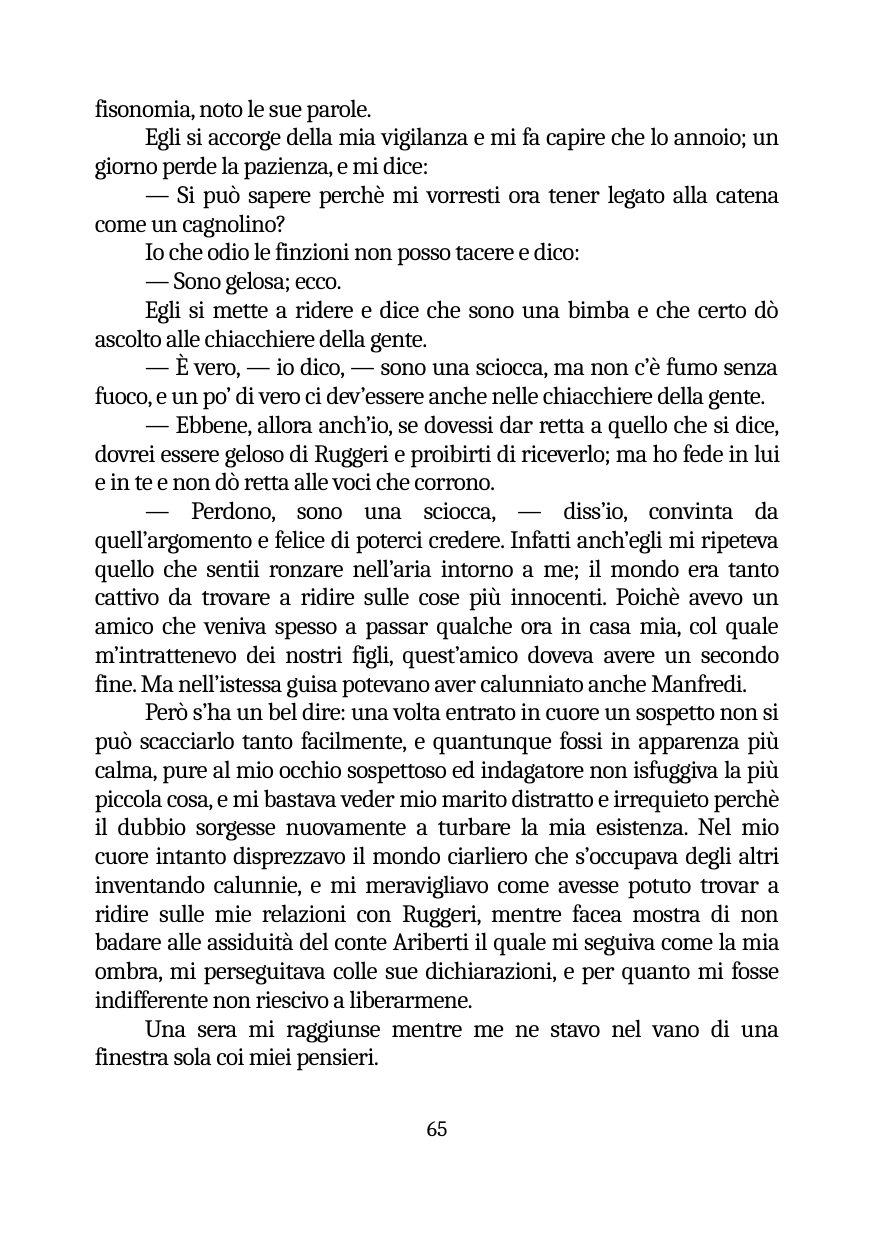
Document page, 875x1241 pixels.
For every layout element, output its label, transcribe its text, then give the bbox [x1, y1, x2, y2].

text Una sera mi raggiunse mentre me ne stavo nel vano di una finestra sola coi miei pensieri. [94, 1014, 779, 1072]
text Egli si accorge della mia vigilanza e mi fa capire che lo annoio; un giorno perde la pazienza, e mi dice: [94, 123, 779, 181]
text — È vero, — io dico, — sono una sciocca, ma non c’è fumo senza fuoco, e un po’ di vero ci dev’essere anche nelle chiacchiere della gente. [94, 353, 779, 411]
text — Perdono, sono una sciocca, — diss’io, convinta da quell’argomento e felice di poterci credere. Infatti anch’egli mi ripeteva quello che sentii ronzare nell’aria intorno a me; il mondo era tanto cattivo da trovare a ridire sulle cose più innocenti. Poichè avevo un amico che veniva spesso a passar qualche ora in casa mia, col quale m’intrattenevo dei nostri figli, quest’amico doveva avere un secondo fine. Ma nell’istessa guisa potevano aver calunniato anche Manfredi. [94, 497, 779, 698]
text — Sono gelosa; ecco. [94, 267, 779, 296]
text fisonomia, noto le sue parole. [94, 94, 779, 123]
text Però s’ha un bel dire: una volta entrato in cuore un sospetto non si può scacciarlo tanto facilmente, e quantunque fossi in apparenza più calma, pure al mio occhio sospettoso ed indagatore non isfuggiva la più piccola cosa, e mi bastava veder mio marito distratto e irrequieto perchè il dubbio sorgesse nuovamente a turbare la mia esistenza. Nel mio cuore intanto disprezzavo il mondo ciarliero che s’occupava degli altri inventando calunnie, e mi meravigliavo come avesse potuto trovar a ridire sulle mie relazioni con Ruggeri, mentre facea mostra di non badare alle assiduità del conte Ariberti il quale mi seguiva come la mia ombra, mi perseguitava colle sue dichiarazioni, e per quanto mi fosse indifferente non riescivo a liberarmene. [94, 698, 779, 1014]
text Egli si mette a ridere e dice che sono una bimba e che certo dò ascolto alle chiacchiere della gente. [94, 296, 779, 353]
text Io che odio le finzioni non posso tacere e dico: [94, 238, 779, 267]
text — Si può sapere perchè mi vorresti ora tener legato alla catena come un cagnolino? [94, 181, 779, 238]
text — Ebbene, allora anch’io, se dovessi dar retta a quello che si dice, dovrei essere geloso di Ruggeri e proibirti di riceverlo; ma ho fede in lui e in te e non dò retta alle voci che corrono. [94, 411, 779, 497]
